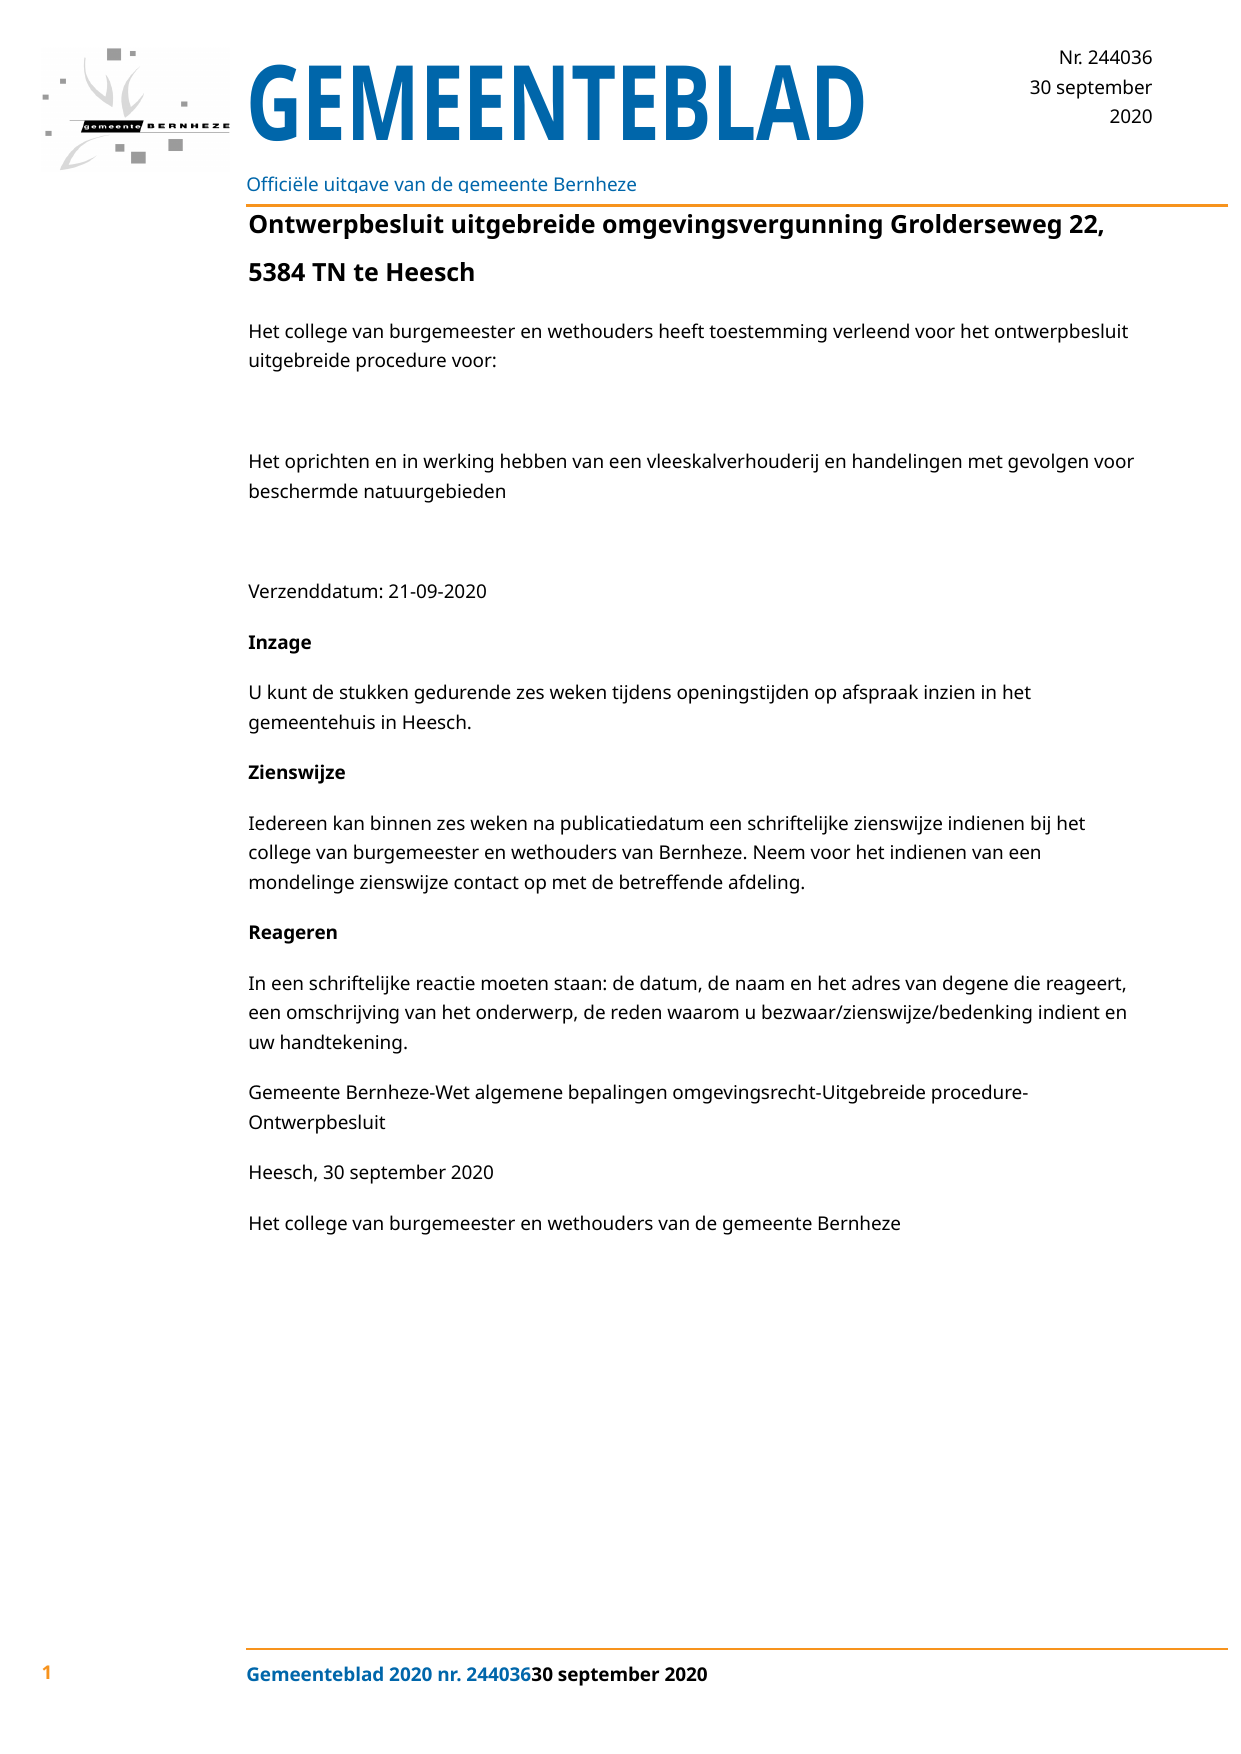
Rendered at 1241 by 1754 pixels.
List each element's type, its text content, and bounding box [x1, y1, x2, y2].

picture [41, 47, 231, 172]
text Heesch, 30 september 2020 [248, 1159, 1152, 1185]
text Inzage [248, 629, 1152, 655]
text Zienswijze [248, 759, 1152, 785]
text Iedereen kan binnen zes weken na publicatiedatum een schriftelijke zienswijze indienen bij het college van burgemeester en wethouders van Bernheze. Neem voor het indienen van een mondelinge zienswijze contact op met de betreffende afdeling. [248, 810, 1152, 895]
text Reageren [248, 919, 1152, 945]
text Gemeente Bernheze-Wet algemene bepalingen omgevingsrecht-Uitgebreide procedure-Ontwerpbesluit [248, 1079, 1152, 1135]
text In een schriftelijke reactie moeten staan: de datum, de naam en het adres van degene die reageert, een omschrijving van het onderwerp, de reden waarom u bezwaar/zienswijze/bedenking indient en uw handtekening. [248, 970, 1152, 1055]
text Het oprichten en in werking hebben van een vleeskalverhouderij en handelingen met gevolgen voor beschermde natuurgebieden [248, 448, 1152, 504]
text Ontwerpbesluit uitgebreide omgevingsvergunning Grolderseweg 22, 5384 TN te Heesch [248, 207, 1152, 288]
text Het college van burgemeester en wethouders heeft toestemming verleend voor het ontwerpbesluit uitgebreide procedure voor: [248, 318, 1152, 373]
text Verzenddatum: 21-09-2020 [248, 579, 1152, 604]
text U kunt de stukken gedurende zes weken tijdens openingstijden op afspraak inzien in het gemeentehuis in Heesch. [248, 679, 1152, 735]
text Het college van burgemeester en wethouders van de gemeente Bernheze [248, 1210, 1152, 1236]
